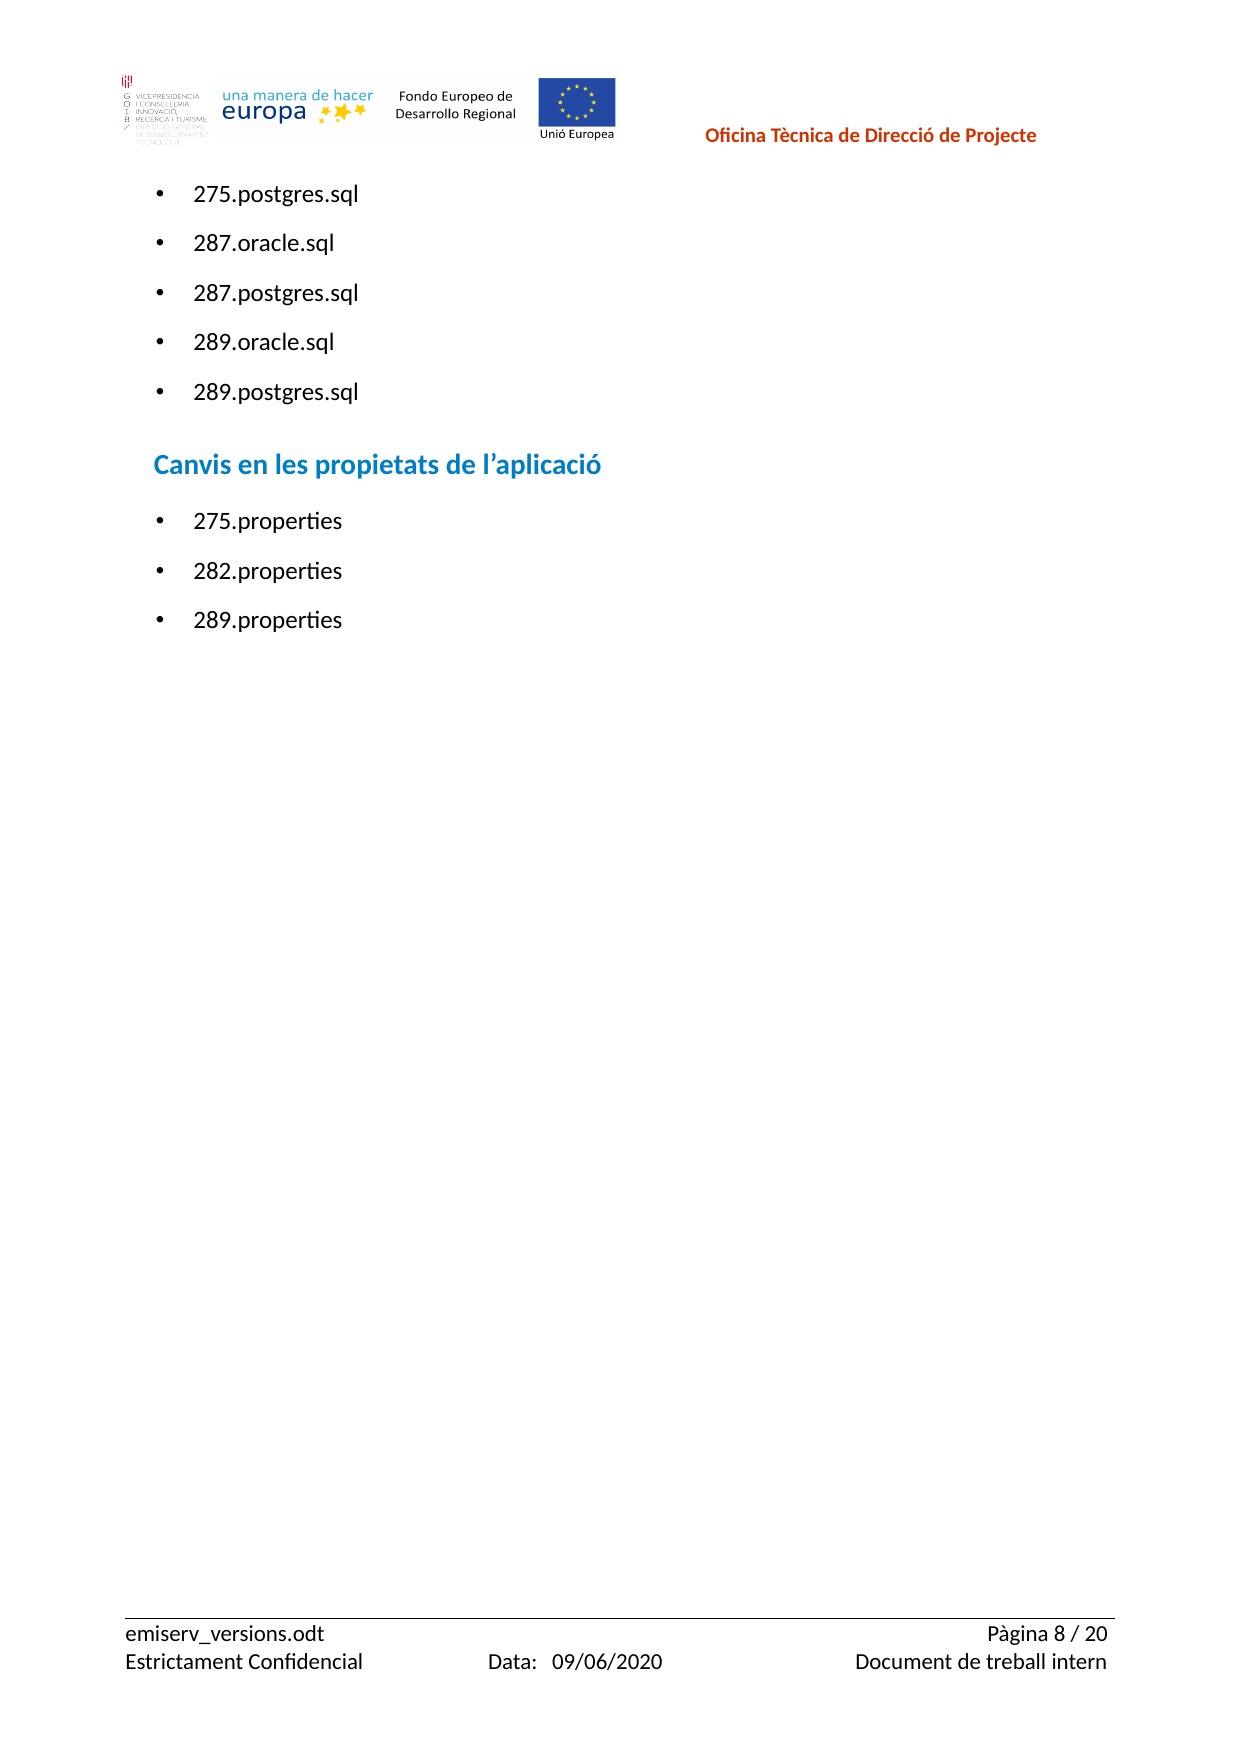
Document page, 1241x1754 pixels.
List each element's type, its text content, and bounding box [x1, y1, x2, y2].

list 275.properties [156, 506, 1122, 536]
list 289.properties [156, 605, 1122, 635]
list 275.postgres.sql [156, 178, 1122, 208]
list 287.postgres.sql [156, 277, 1122, 307]
list 282.properties [156, 555, 1122, 586]
subtitle Canvis en les propietats de l’aplicació [153, 446, 1122, 482]
picture [219, 73, 621, 147]
list 287.oracle.sql [156, 227, 1122, 258]
list 289.postgres.sql [156, 376, 1122, 407]
list 289.oracle.sql [156, 326, 1122, 357]
picture [118, 73, 213, 147]
